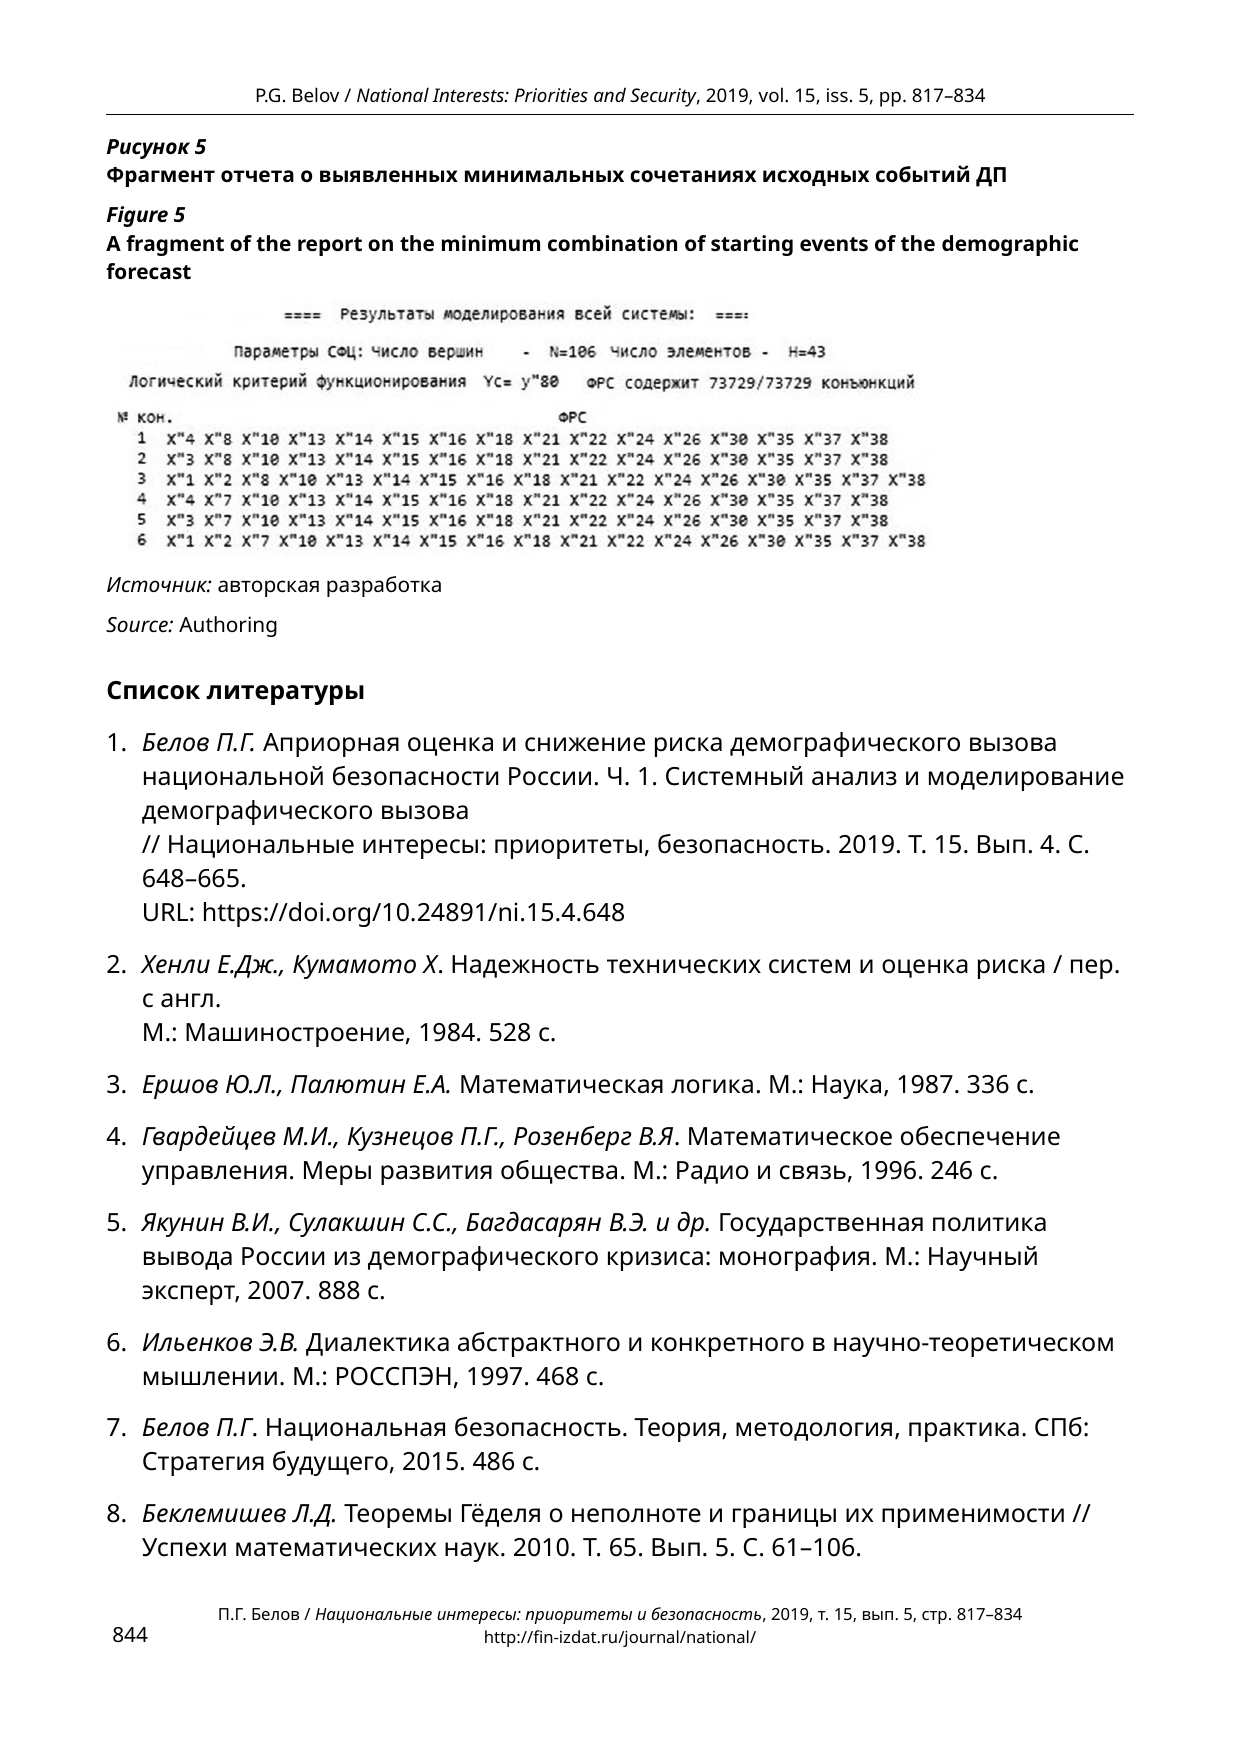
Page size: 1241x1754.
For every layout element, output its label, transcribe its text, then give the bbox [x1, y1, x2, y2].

list Гвардейцев М.И., Кузнецов П.Г., Розенберг В.Я. Математическое обеспечение управления. Меры развития общества. М.: Радио и связь, 1996. 246 с. [106, 1118, 1134, 1187]
text Фрагмент отчета о выявленных минимальных сочетаниях исходных событий ДП [106, 160, 1134, 189]
list Белов П.Г. Национальная безопасность. Теория, методология, практика. СПб: Стратегия будущего, 2015. 486 с. [106, 1410, 1134, 1478]
list Ершов Ю.Л., Палютин Е.А. Математическая логика. М.: Наука, 1987. 336 с. [106, 1067, 1134, 1101]
text Figure 5 [106, 201, 1134, 229]
text Source: Authoring [106, 610, 1134, 639]
list Беклемишев Л.Д. Теоремы Гёделя о неполноте и границы их применимости // Успехи математических наук. 2010. Т. 65. Вып. 5. С. 61–106. [106, 1496, 1134, 1564]
text Список литературы [106, 673, 1134, 707]
picture [106, 297, 935, 559]
list Ильенков Э.В. Диалектика абстрактного и конкретного в научно-теоретическом мышлении. М.: РОССПЭН, 1997. 468 с. [106, 1324, 1134, 1392]
list Хенли Е.Дж., Кумамото Х. Надежность технических систем и оценка риска / пер. с англ. М.: Машиностроение, 1984. 528 с. [106, 947, 1134, 1049]
list Белов П.Г. Априорная оценка и снижение риска демографического вызова национальной безопасности России. Ч. 1. Системный анализ и моделирование демографического вызова // Национальные интересы: приоритеты, безопасность. 2019. Т. 15. Вып. 4. С. 648–665. URL: https://doi.org/10.24891/ni.15.4.648 [106, 725, 1134, 929]
list Якунин В.И., Сулакшин С.С., Багдасарян В.Э. и др. Государственная политика вывода России из демографического кризиса: монография. М.: Научный эксперт, 2007. 888 с. [106, 1204, 1134, 1306]
text Рисунок 5 [106, 132, 1134, 160]
text Источник: авторская разработка [106, 570, 1134, 599]
text A fragment of the report on the minimum combination of starting events of the demographic forecast [106, 229, 1134, 286]
